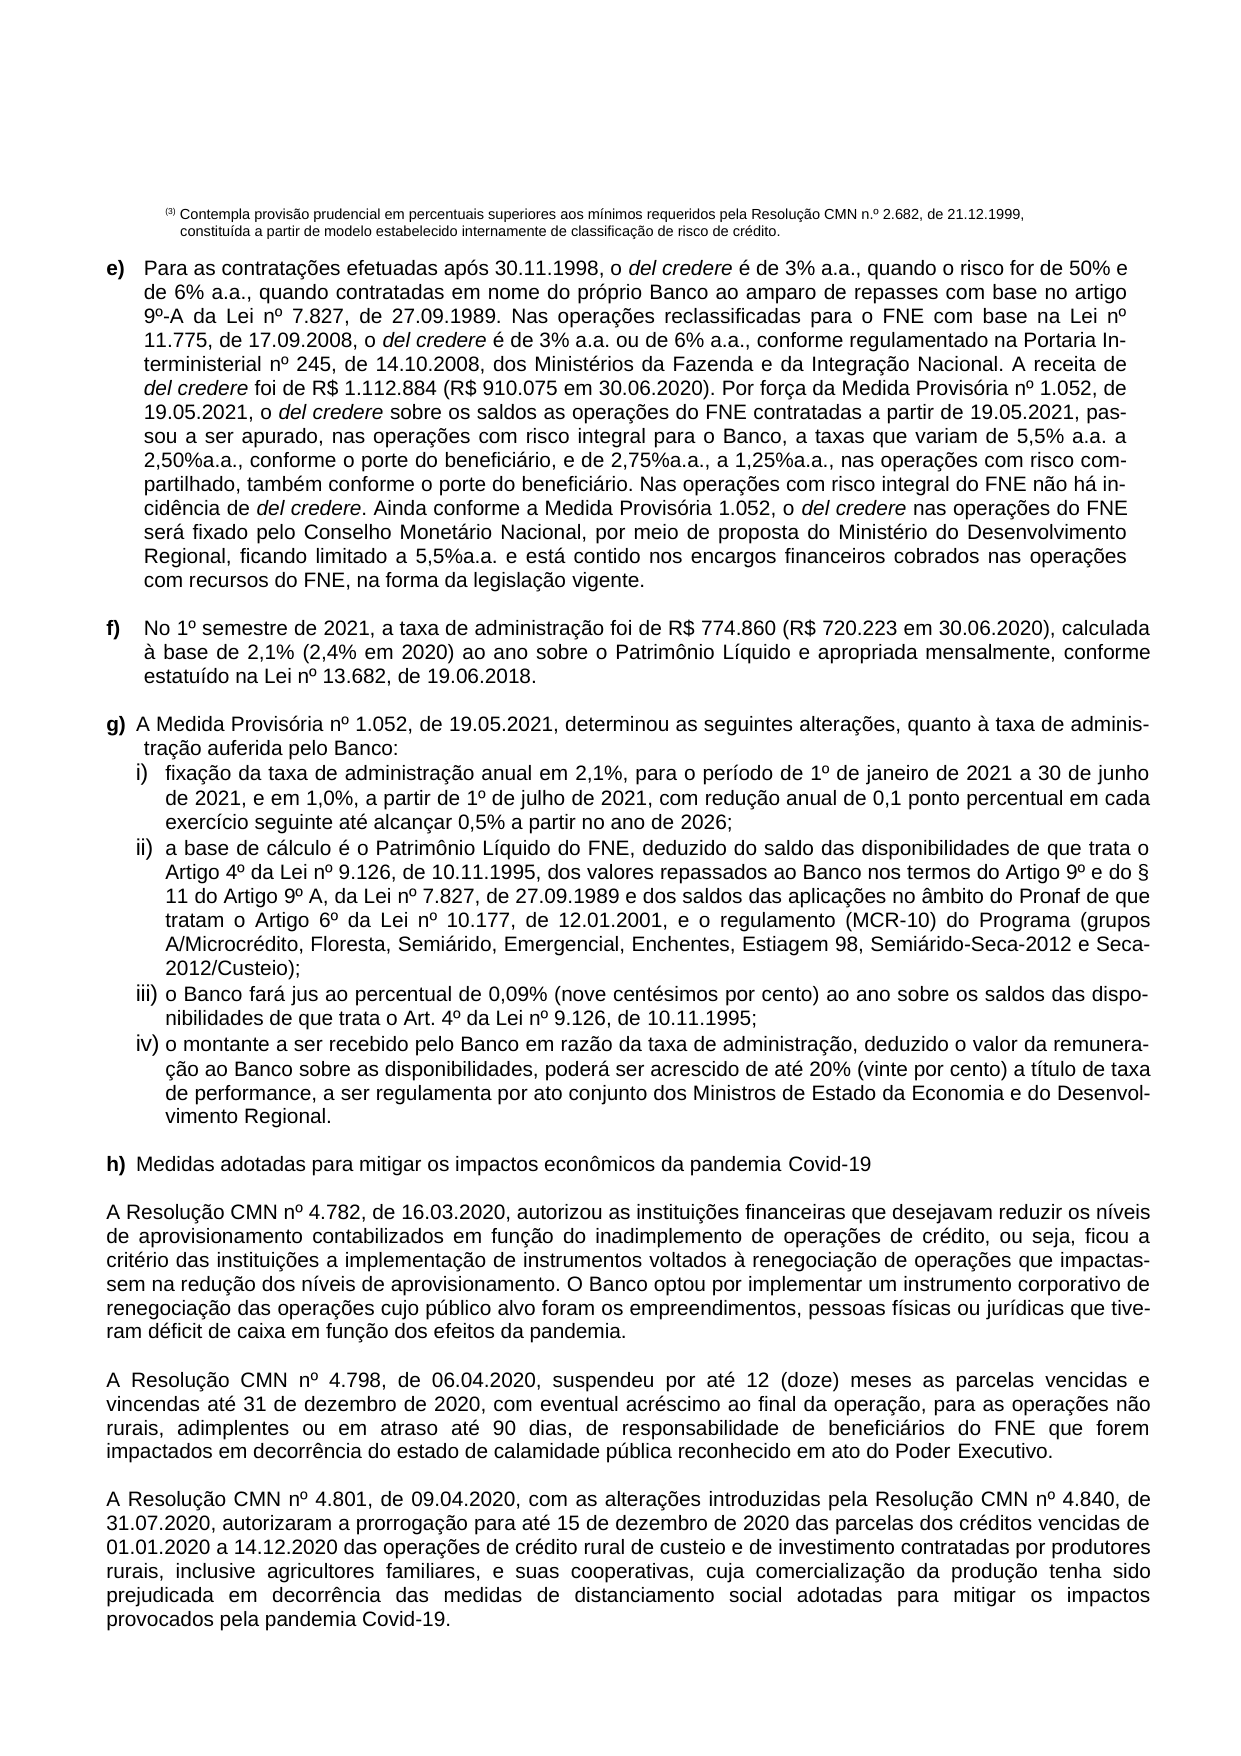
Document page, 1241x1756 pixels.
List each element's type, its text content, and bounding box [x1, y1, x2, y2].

text A Resolução CMN nº 4.798, de 06.04.2020, suspendeu por até 12 (doze) meses as parcelas vencidas e vincendas até 31 de dezembro de 2020, com eventual acréscimo ao final da operação, para as operações não rurais, adimplentes ou em atraso até 90 dias, de responsabilidade de beneficiários do FNE que forem impactados em decorrência do estado de calamidade pública reconhecido em ato do Poder Executivo. [106, 1367, 1152, 1463]
list o Banco fará jus ao percentual de 0,09% (nove centésimos por cento) ao ano sobre os saldos das dispo- nibilidades de que trata o Art. 4º da Lei nº 9.126, de 10.11.1995; [136, 980, 1152, 1030]
text A Resolução CMN nº 4.782, de 16.03.2020, autorizou as instituições financeiras que desejavam reduzir os níveis de aprovisionamento contabilizados em função do inadimplemento de operações de crédito, ou seja, ficou a critério das instituições a implementação de instrumentos voltados à renegociação de operações que impactas- sem na redução dos níveis de aprovisionamento. O Banco optou por implementar um instrumento corporativo de renegociação das operações cujo público alvo foram os empreendimentos, pessoas físicas ou jurídicas que tive- ram déficit de caixa em função dos efeitos da pandemia. [106, 1199, 1152, 1343]
text (3) Contempla provisão prudencial em percentuais superiores aos mínimos requeridos pela Resolução CMN n.º 2.682, de 21.12.1999, constituída a partir de modelo estabelecido internamente de classificação de risco de crédito. [165, 206, 1066, 239]
text A Resolução CMN nº 4.801, de 09.04.2020, com as alterações introduzidas pela Resolução CMN nº 4.840, de 31.07.2020, autorizaram a prorrogação para até 15 de dezembro de 2020 das parcelas dos créditos vencidas de 01.01.2020 a 14.12.2020 das operações de crédito rural de custeio e de investimento contratadas por produtores rurais, inclusive agricultores familiares, e suas cooperativas, cuja comercialização da produção tenha sido prejudicada em decorrência das medidas de distanciamento social adotadas para mitigar os impactos provocados pela pandemia Covid-19. [106, 1487, 1152, 1631]
list fixação da taxa de administração anual em 2,1%, para o período de 1º de janeiro de 2021 a 30 de junho de 2021, e em 1,0%, a partir de 1º de julho de 2021, com redução anual de 0,1 ponto percentual em cada exercício seguinte até alcançar 0,5% a partir no ano de 2026; [136, 759, 1152, 834]
list No 1º semestre de 2021, a taxa de administração foi de R$ 774.860 (R$ 720.223 em 30.06.2020), calculada à base de 2,1% (2,4% em 2020) ao ano sobre o Patrimônio Líquido e apropriada mensalmente, conforme estatuído na Lei nº 13.682, de 19.06.2018. [106, 616, 1152, 688]
list Medidas adotadas para mitigar os impactos econômicos da pandemia Covid-19 [106, 1152, 1215, 1176]
list A Medida Provisória nº 1.052, de 19.05.2021, determinou as seguintes alterações, quanto à taxa de adminis- tração auferida pelo Banco: [106, 711, 1152, 759]
list Para as contratações efetuadas após 30.11.1998, o del credere é de 3% a.a., quando o risco for de 50% e de 6% a.a., quando contratadas em nome do próprio Banco ao amparo de repasses com base no artigo 9º-A da Lei nº 7.827, de 27.09.1989. Nas operações reclassificadas para o FNE com base na Lei nº 11.775, de 17.09.2008, o del credere é de 3% a.a. ou de 6% a.a., conforme regulamentado na Portaria In- terministerial nº 245, de 14.10.2008, dos Ministérios da Fazenda e da Integração Nacional. A receita de del credere foi de R$ 1.112.884 (R$ 910.075 em 30.06.2020). Por força da Medida Provisória nº 1.052, de 19.05.2021, o del credere sobre os saldos as operações do FNE contratadas a partir de 19.05.2021, pas- sou a ser apurado, nas operações com risco integral para o Banco, a taxas que variam de 5,5% a.a. a 2,50%a.a., conforme o porte do beneficiário, e de 2,75%a.a., a 1,25%a.a., nas operações com risco com- partilhado, também conforme o porte do beneficiário. Nas operações com risco integral do FNE não há in- cidência de del credere. Ainda conforme a Medida Provisória 1.052, o del credere nas operações do FNE será fixado pelo Conselho Monetário Nacional, por meio de proposta do Ministério do Desenvolvimento Regional, ficando limitado a 5,5%a.a. e está contido nos encargos financeiros cobrados nas operações com recursos do FNE, na forma da legislação vigente. [106, 256, 1128, 592]
list o montante a ser recebido pelo Banco em razão da taxa de administração, deduzido o valor da remunera- ção ao Banco sobre as disponibilidades, poderá ser acrescido de até 20% (vinte por cento) a título de taxa de performance, a ser regulamenta por ato conjunto dos Ministros de Estado da Economia e do Desenvol- vimento Regional. [136, 1030, 1152, 1128]
list a base de cálculo é o Patrimônio Líquido do FNE, deduzido do saldo das disponibilidades de que trata o Artigo 4º da Lei nº 9.126, de 10.11.1995, dos valores repassados ao Banco nos termos do Artigo 9º e do § 11 do Artigo 9º A, da Lei nº 7.827, de 27.09.1989 e dos saldos das aplicações no âmbito do Pronaf de que tratam o Artigo 6º da Lei nº 10.177, de 12.01.2001, e o regulamento (MCR-10) do Programa (grupos A/Microcrédito, Floresta, Semiárido, Emergencial, Enchentes, Estiagem 98, Semiárido-Seca-2012 e Seca- 2012/Custeio); [136, 834, 1152, 980]
